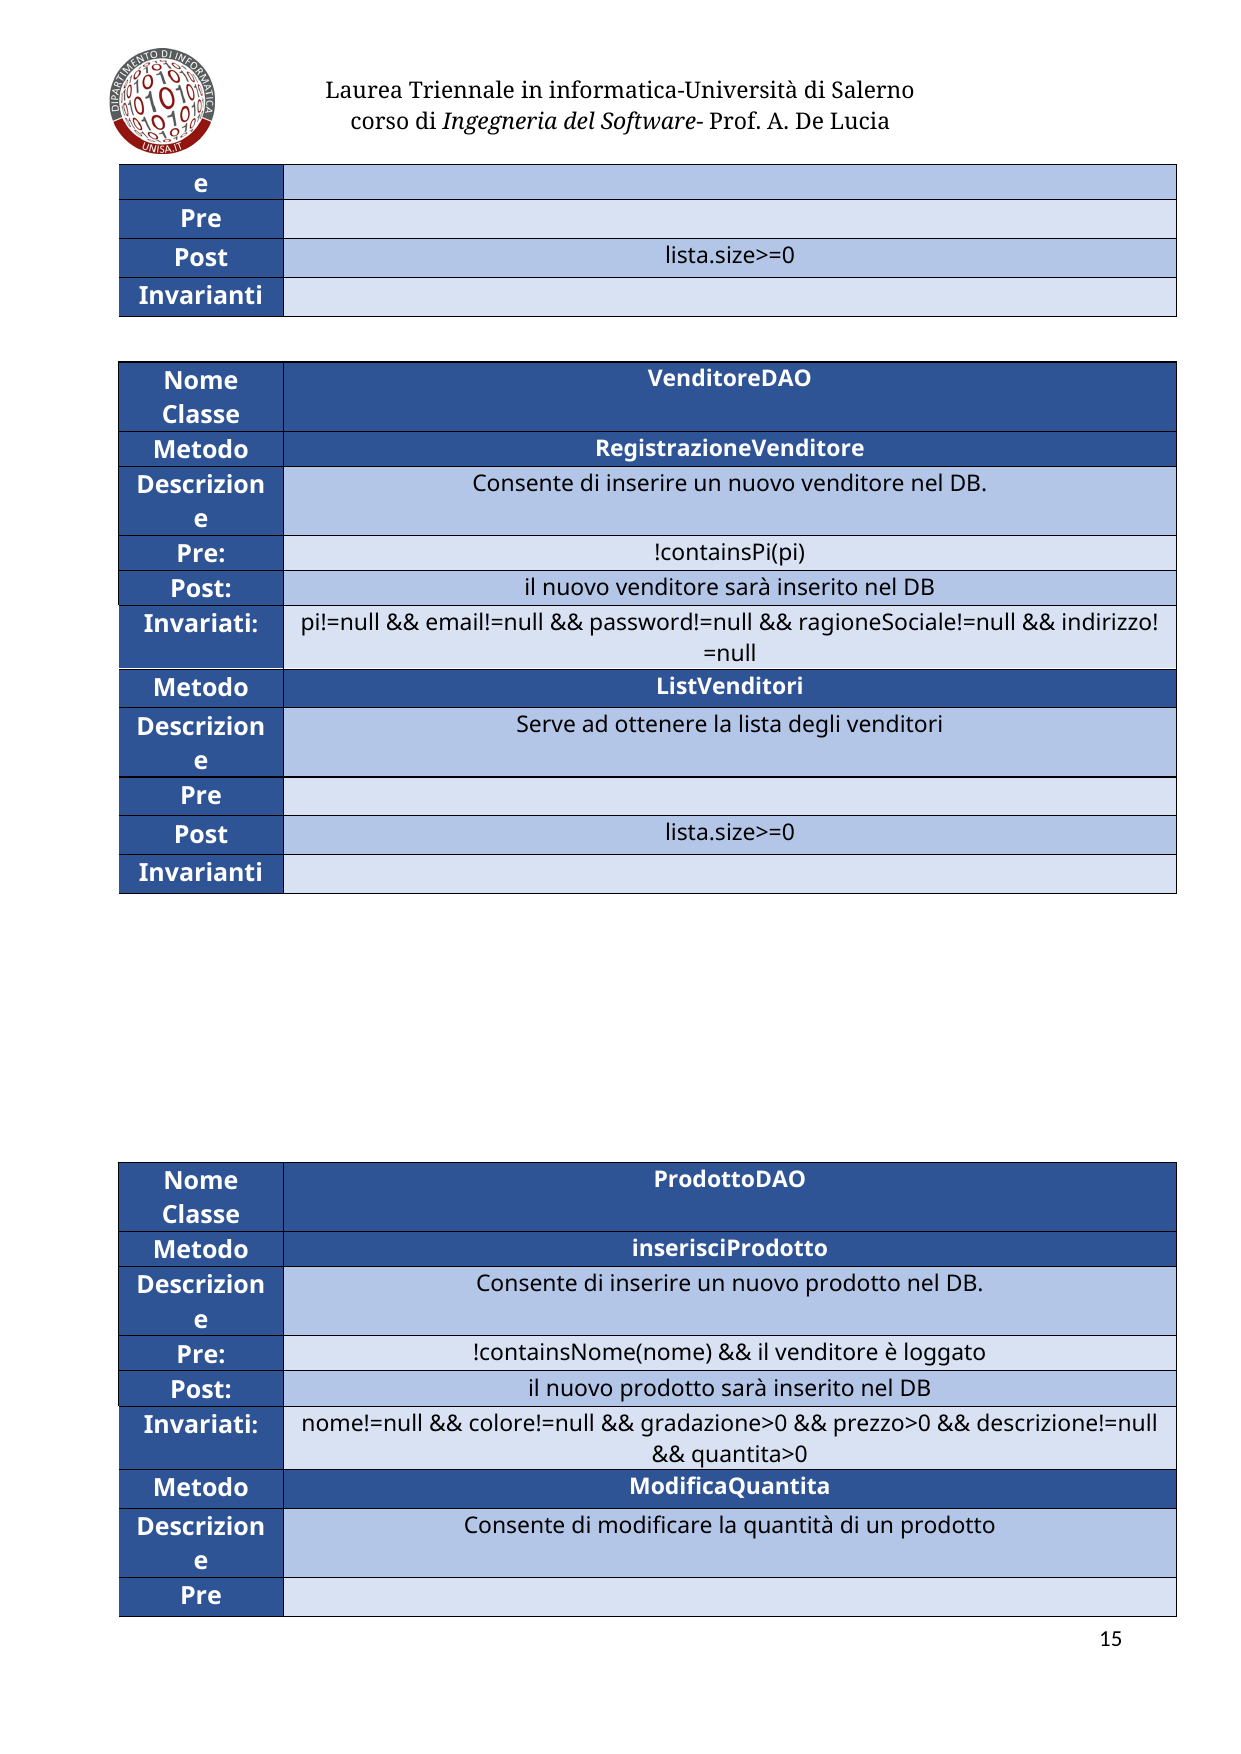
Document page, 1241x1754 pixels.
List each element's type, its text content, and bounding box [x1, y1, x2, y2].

table_cell [284, 278, 1176, 316]
table_cell ListVenditori [284, 670, 1176, 707]
table_cell Pre: [119, 1336, 283, 1370]
table_cell Descrizione [119, 467, 283, 535]
table_cell Metodo [119, 1470, 283, 1508]
table_header ProdottoDAO [284, 1163, 1176, 1231]
table_cell Descrizione [119, 1267, 283, 1335]
table_cell Metodo [119, 1232, 283, 1266]
table_cell RegistrazioneVenditore [284, 432, 1176, 466]
table_cell Consente di inserire un nuovo prodotto nel DB. [284, 1267, 1176, 1335]
table_cell Pre [119, 778, 283, 815]
table_cell lista.size>=0 [284, 816, 1176, 854]
table_cell Invarianti [119, 855, 283, 893]
table_cell Post: [119, 571, 283, 605]
table_cell Post: [119, 1371, 283, 1406]
table_cell Serve ad ottenere la lista degli venditori [284, 708, 1176, 776]
table_cell e [119, 165, 283, 199]
table_cell Pre [119, 200, 283, 238]
table_cell [284, 778, 1176, 815]
table_cell !containsNome(nome) && il venditore è loggato [284, 1336, 1176, 1370]
table_cell Consente di inserire un nuovo venditore nel DB. [284, 467, 1176, 535]
table_cell il nuovo venditore sarà inserito nel DB [284, 571, 1176, 605]
table_header VenditoreDAO [284, 363, 1176, 431]
table_cell Metodo [119, 670, 283, 707]
table_cell pi!=null && email!=null && password!=null && ragioneSociale!=null && indirizzo!=null [284, 606, 1176, 668]
table_cell Pre [119, 1578, 283, 1616]
table_cell [284, 1578, 1176, 1616]
table_cell Descrizione [119, 1509, 283, 1577]
table_cell [284, 200, 1176, 238]
table_cell Post [119, 239, 283, 277]
table_cell Consente di modificare la quantità di un prodotto [284, 1509, 1176, 1577]
table_cell Metodo [119, 432, 283, 466]
table_cell !containsPi(pi) [284, 536, 1176, 570]
table_cell ModificaQuantita [284, 1470, 1176, 1508]
table_cell il nuovo prodotto sarà inserito nel DB [284, 1371, 1176, 1406]
table_cell Pre: [119, 536, 283, 570]
table_cell Post [119, 816, 283, 854]
table_header Nome Classe [119, 1163, 283, 1231]
table_cell Descrizione [119, 708, 283, 776]
table_cell [284, 855, 1176, 893]
table_cell lista.size>=0 [284, 239, 1176, 277]
table_cell Invariati: [119, 606, 283, 668]
table_cell Invarianti [119, 278, 283, 316]
table_cell inserisciProdotto [284, 1232, 1176, 1266]
table_cell [284, 165, 1176, 199]
table_cell Invariati: [119, 1407, 283, 1469]
table_header Nome Classe [119, 363, 283, 431]
table_cell nome!=null && colore!=null && gradazione>0 && prezzo>0 && descrizione!=null && quantita>0 [284, 1407, 1176, 1469]
